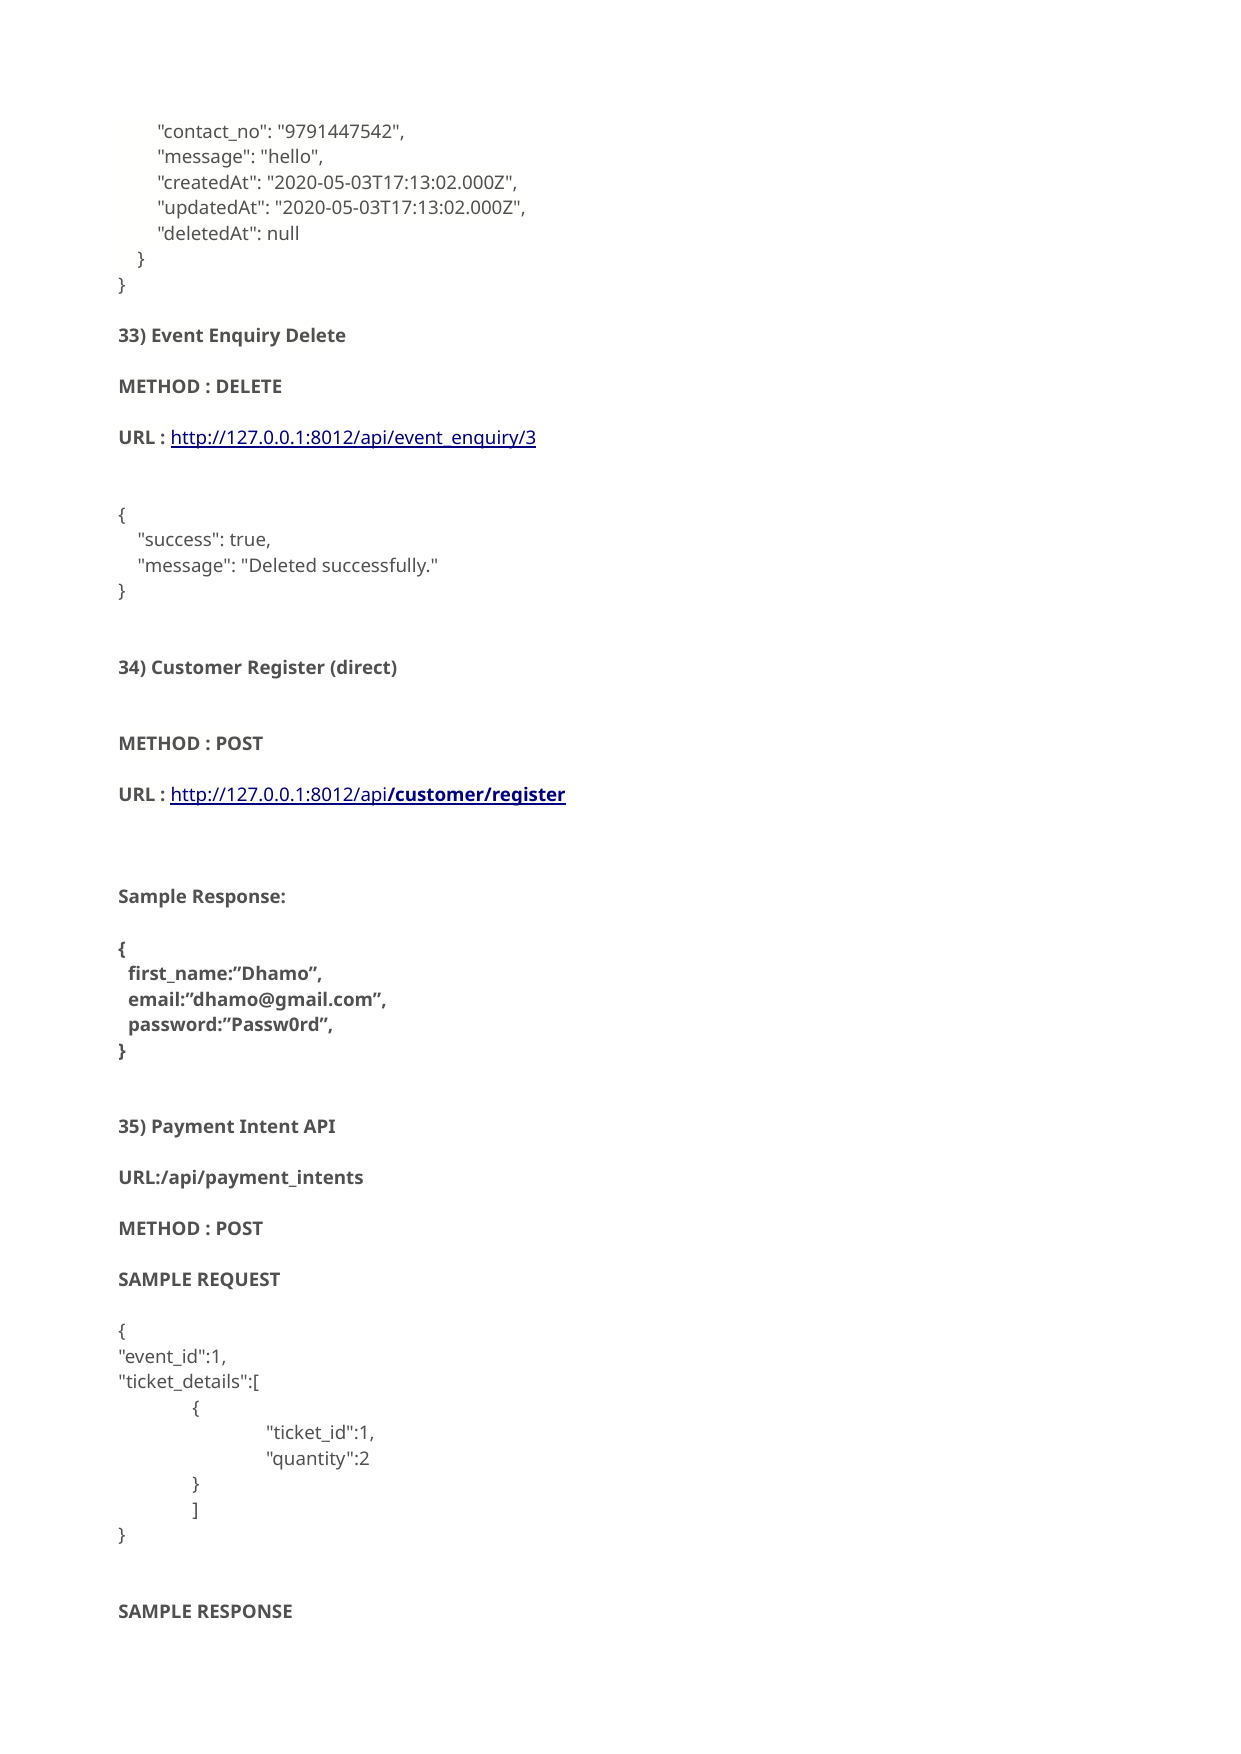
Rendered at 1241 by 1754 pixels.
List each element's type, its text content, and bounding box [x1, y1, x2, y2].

text METHOD : POST [118, 731, 1122, 756]
text "event_id":1, [118, 1343, 1122, 1369]
text "success": true, [118, 526, 1122, 552]
text } [118, 1522, 1122, 1547]
text } [118, 246, 1122, 271]
text "createdAt": "2020-05-03T17:13:02.000Z", [118, 169, 1122, 195]
text Sample Response: [118, 884, 1122, 909]
text "quantity":2 [118, 1445, 1122, 1471]
text URL : http://127.0.0.1:8012/api/customer/register [118, 782, 1122, 807]
text "updatedAt": "2020-05-03T17:13:02.000Z", [118, 195, 1122, 220]
text URL : http://127.0.0.1:8012/api/event_enquiry/3 [118, 424, 1122, 450]
text ] [118, 1496, 1122, 1522]
text first_name:”Dhamo”, [118, 960, 1122, 986]
text SAMPLE RESPONSE [118, 1598, 1122, 1624]
text password:”Passw0rd”, [118, 1011, 1122, 1037]
text } [118, 1471, 1122, 1496]
text } [118, 1037, 1122, 1062]
text METHOD : DELETE [118, 373, 1122, 399]
text 33) Event Enquiry Delete [118, 322, 1122, 348]
text "message": "hello", [118, 144, 1122, 169]
text "ticket_details":[ [118, 1369, 1122, 1394]
text { [118, 1318, 1122, 1343]
text "deletedAt": null [118, 220, 1122, 246]
text URL:/api/payment_intents [118, 1164, 1122, 1190]
text SAMPLE REQUEST [118, 1267, 1122, 1292]
text "contact_no": "9791447542", [118, 118, 1122, 144]
text METHOD : POST [118, 1216, 1122, 1241]
text "message": "Deleted successfully." [118, 552, 1122, 577]
text { [118, 1394, 1122, 1420]
text } [118, 577, 1122, 603]
text "ticket_id":1, [118, 1420, 1122, 1445]
text { [118, 935, 1122, 960]
text 34) Customer Register (direct) [118, 654, 1122, 679]
text 35) Payment Intent API [118, 1113, 1122, 1139]
text email:”dhamo@gmail.com”, [118, 986, 1122, 1011]
text } [118, 271, 1122, 297]
text { [118, 501, 1122, 526]
